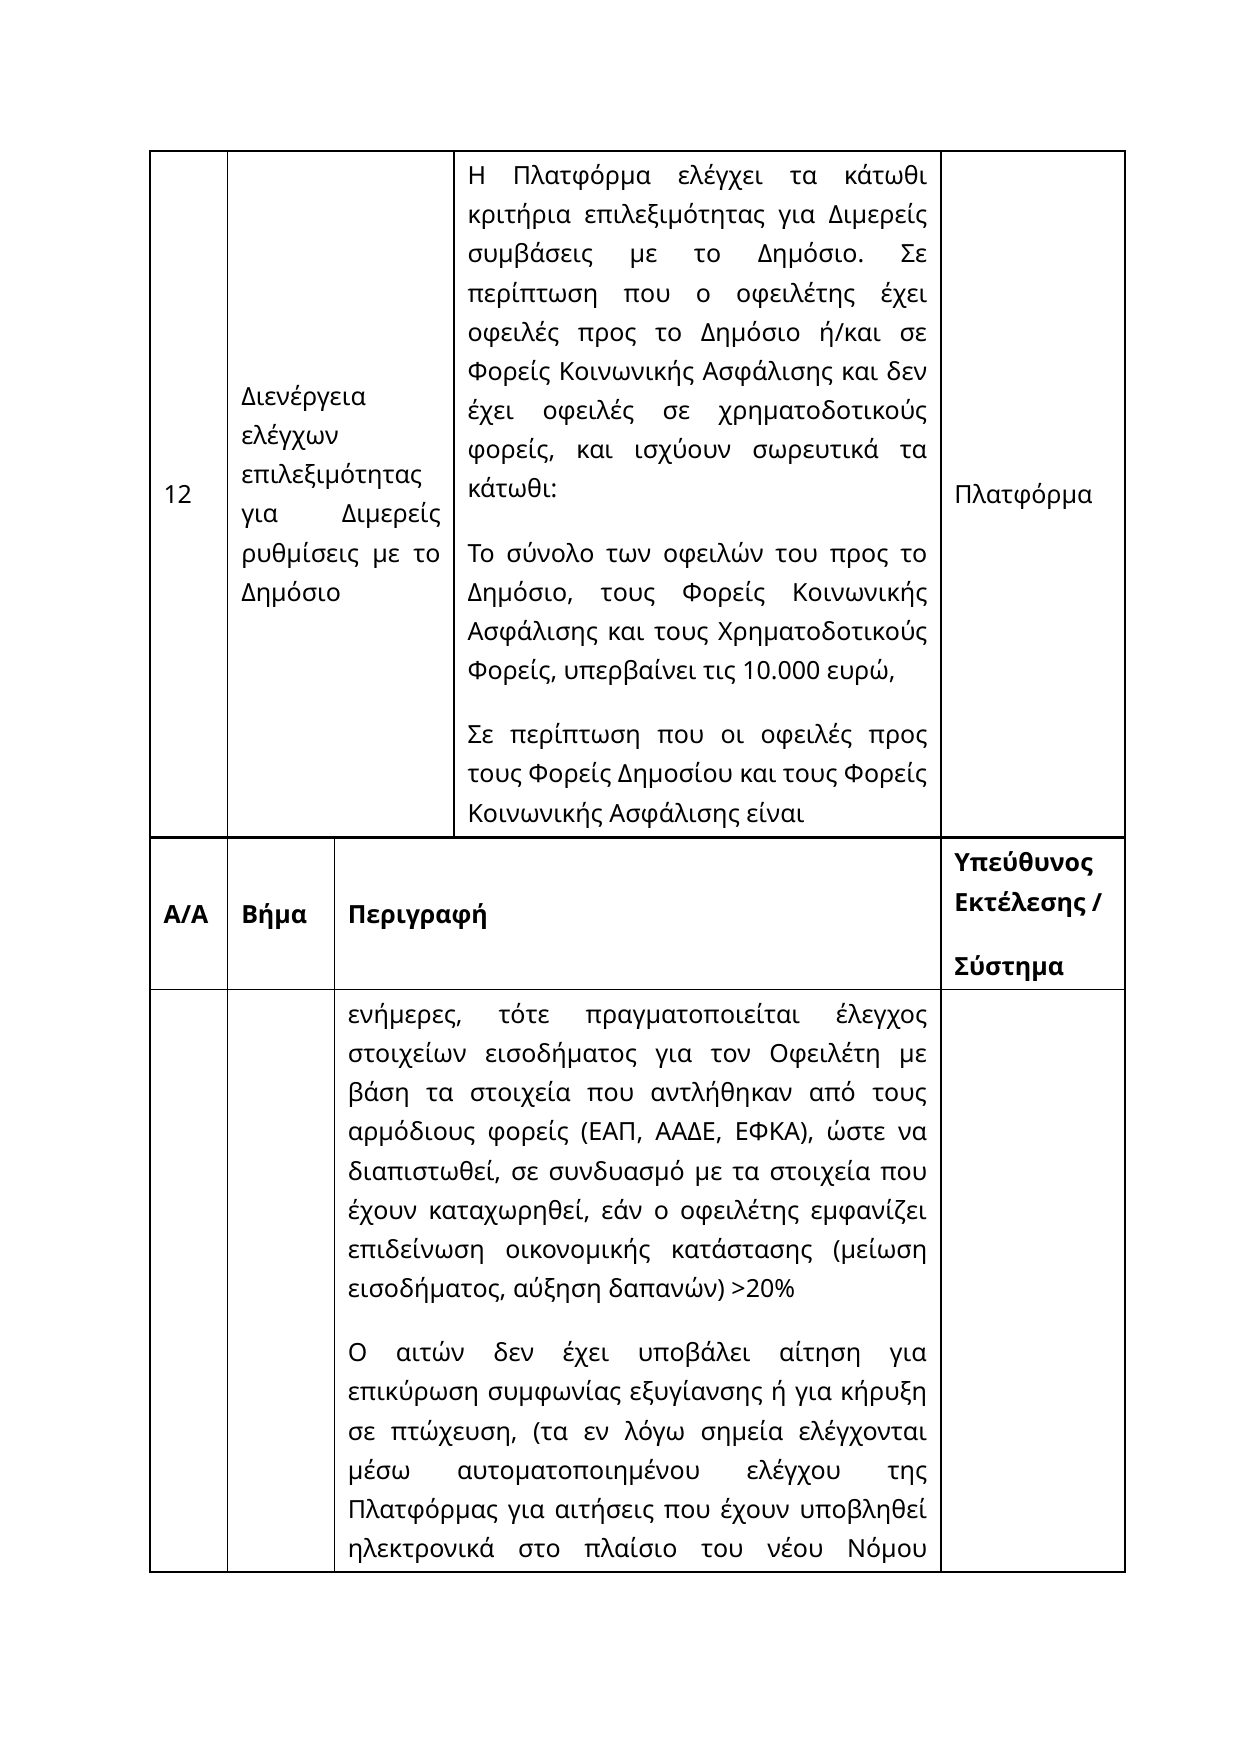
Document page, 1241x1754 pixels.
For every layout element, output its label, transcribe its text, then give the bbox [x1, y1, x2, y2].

table_cell [151, 990, 227, 1571]
table_cell H Πλατφόρμα ελέγχει τα κάτωθι κριτήρια επιλεξιμότητας για Διμερείς συμβάσεις με το Δημόσιο. Σε περίπτωση που ο οφειλέτης έχει οφειλές προς το Δημόσιο ή/και σε Φορείς Κοινωνικής Ασφάλισης και δεν έχει οφειλές σε χρηματοδοτικούς φορείς, και ισχύουν σωρευτικά τα κάτωθι: Το σύνολο των οφειλών του προς το Δημόσιο, τους Φορείς Κοινωνικής Ασφάλισης και τους Χρηματοδοτικούς Φορείς, υπερβαίνει τις 10.000 ευρώ, Σε περίπτωση που οι οφειλές προς τους Φορείς Δημοσίου και τους Φορείς Κοινωνικής Ασφάλισης είναι [455, 152, 940, 836]
table_cell Διενέργεια ελέγχων επιλεξιμότητας για Διμερείς ρυθμίσεις με το Δημόσιο [228, 152, 453, 836]
table_cell Πλατφόρμα [942, 152, 1124, 836]
table_cell [942, 990, 1124, 1571]
table_cell [228, 990, 334, 1571]
table_header Βήμα [228, 839, 334, 989]
table_cell ενήμερες, τότε πραγματοποιείται έλεγχος στοιχείων εισοδήματος για τον Οφειλέτη με βάση τα στοιχεία που αντλήθηκαν από τους αρμόδιους φορείς (ΕΑΠ, ΑΑΔΕ, ΕΦΚΑ), ώστε να διαπιστωθεί, σε συνδυασμό με τα στοιχεία που έχουν καταχωρηθεί, εάν ο οφειλέτης εμφανίζει επιδείνωση οικονομικής κατάστασης (μείωση εισοδήματος, αύξηση δαπανών) >20% Ο αιτών δεν έχει υποβάλει αίτηση για επικύρωση συμφωνίας εξυγίανσης ή για κήρυξη σε πτώχευση, (τα εν λόγω σημεία ελέγχονται μέσω αυτοματοποιημένου ελέγχου της Πλατφόρμας για αιτήσεις που έχουν υποβληθεί ηλεκτρονικά στο πλαίσιο του νέου Νόμου [335, 990, 940, 1571]
table_header Α/Α [151, 839, 227, 989]
table_cell 12 [151, 152, 227, 836]
table_header Υπεύθυνος Εκτέλεσης / Σύστημα [942, 839, 1124, 989]
table_header Περιγραφή [335, 839, 940, 989]
